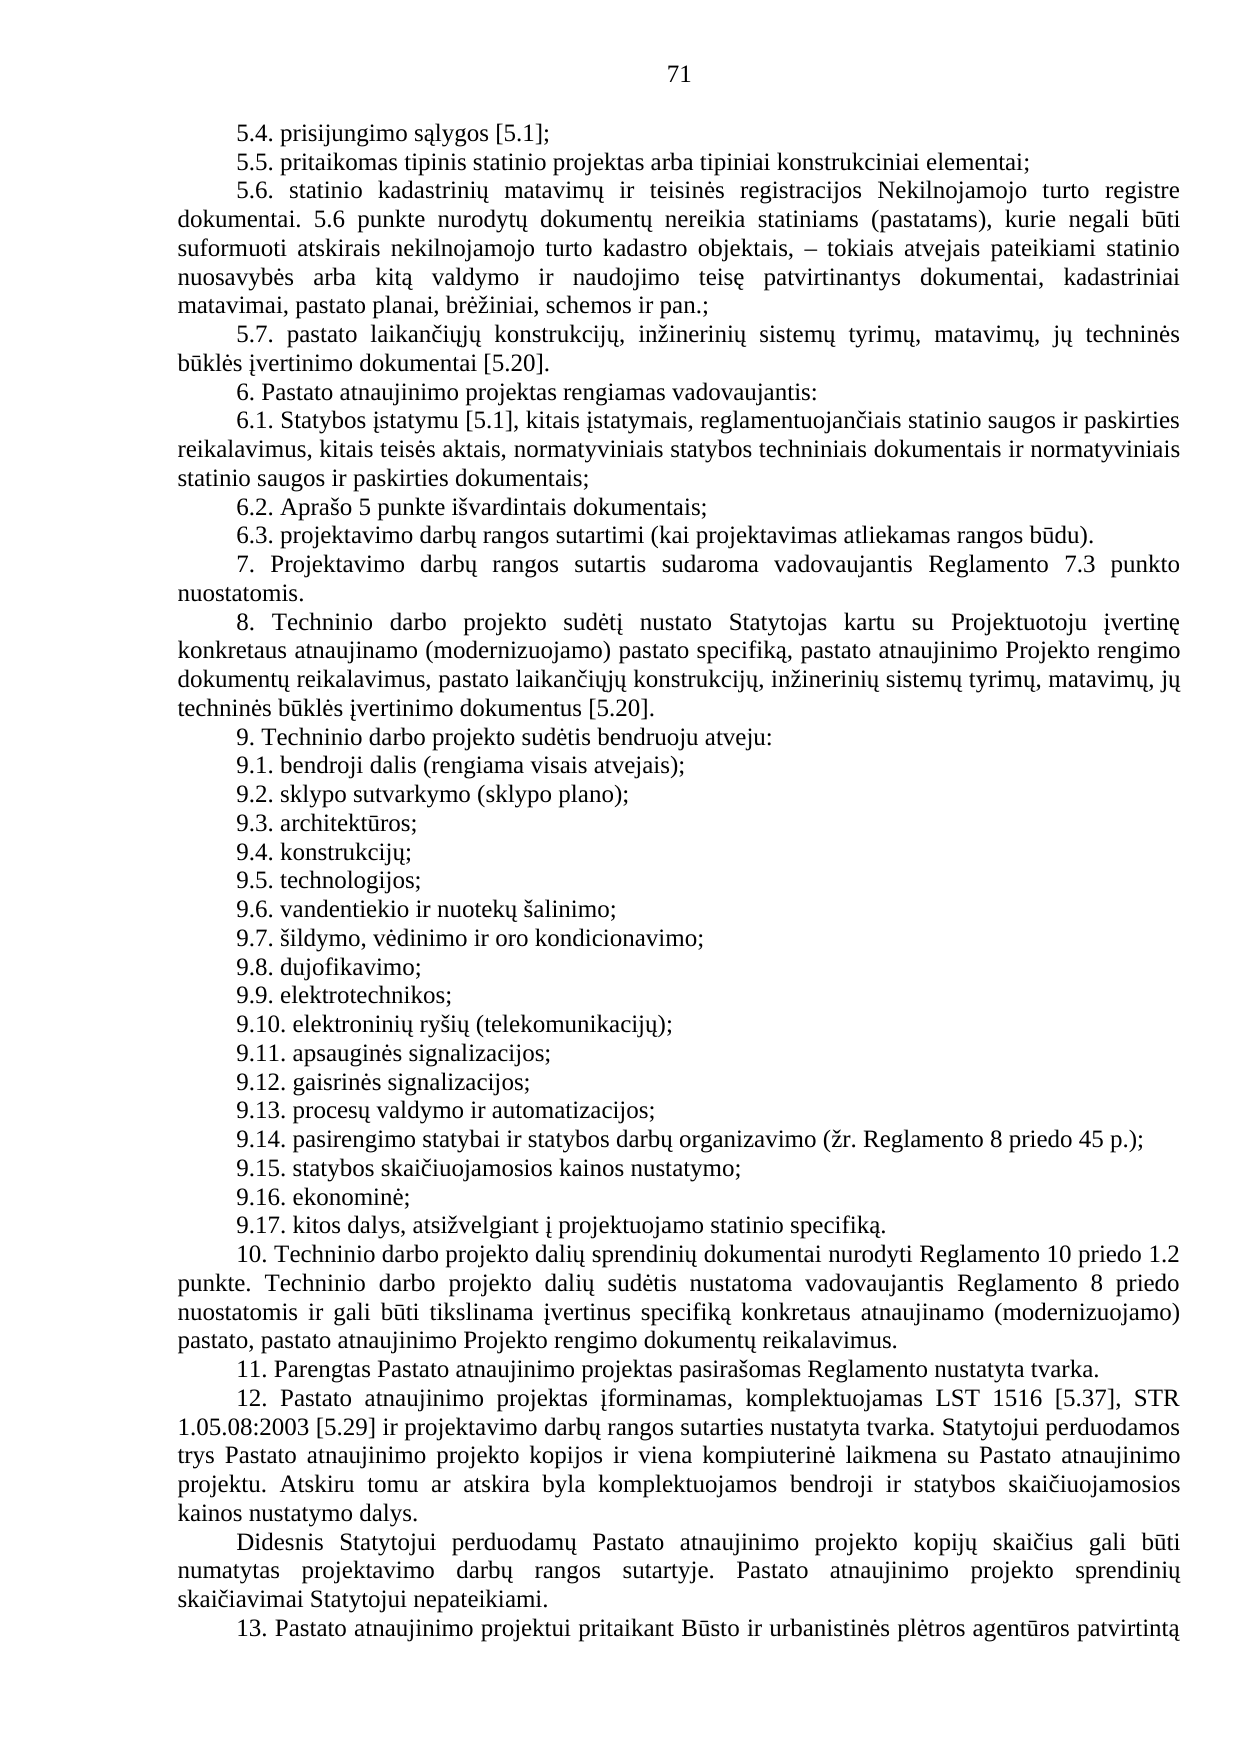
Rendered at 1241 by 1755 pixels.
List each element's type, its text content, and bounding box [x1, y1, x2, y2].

text 12. Pastato atnaujinimo projektas įforminamas, komplektuojamas LST 1516 [5.37], STR 1.05.08:2003 [5.29] ir projektavimo darbų rangos sutarties nustatyta tvarka. Statytojui perduodamos trys Pastato atnaujinimo projekto kopijos ir viena kompiuterinė laikmena su Pastato atnaujinimo projektu. Atskiru tomu ar atskira byla komplektuojamos bendroji ir statybos skaičiuojamosios kainos nustatymo dalys. [177, 1383, 1181, 1527]
text 9.1. bendroji dalis (rengiama visais atvejais); [177, 751, 1181, 779]
text 5.6. statinio kadastrinių matavimų ir teisinės registracijos Nekilnojamojo turto registre dokumentai. 5.6 punkte nurodytų dokumentų nereikia statiniams (pastatams), kurie negali būti suformuoti atskirais nekilnojamojo turto kadastro objektais, – tokiais atvejais pateikiami statinio nuosavybės arba kitą valdymo ir naudojimo teisę patvirtinantys dokumentai, kadastriniai matavimai, pastato planai, brėžiniai, schemos ir pan.; [177, 176, 1181, 319]
text 9.6. vandentiekio ir nuotekų šalinimo; [177, 894, 1181, 923]
text 9.5. technologijos; [177, 866, 1181, 894]
text 9.16. ekonominė; [177, 1182, 1181, 1211]
text 9.8. dujofikavimo; [177, 952, 1181, 981]
text 5.7. pastato laikančiųjų konstrukcijų, inžinerinių sistemų tyrimų, matavimų, jų techninės būklės įvertinimo dokumentai [5.20]. [177, 319, 1181, 377]
text 9.12. gaisrinės signalizacijos; [177, 1067, 1181, 1096]
text 10. Techninio darbo projekto dalių sprendinių dokumentai nurodyti Reglamento 10 priedo 1.2 punkte. Techninio darbo projekto dalių sudėtis nustatoma vadovaujantis Reglamento 8 priedo nuostatomis ir gali būti tikslinama įvertinus specifiką konkretaus atnaujinamo (modernizuojamo) pastato, pastato atnaujinimo Projekto rengimo dokumentų reikalavimus. [177, 1239, 1181, 1354]
text Didesnis Statytojui perduodamų Pastato atnaujinimo projekto kopijų skaičius gali būti numatytas projektavimo darbų rangos sutartyje. Pastato atnaujinimo projekto sprendinių skaičiavimai Statytojui nepateikiami. [177, 1527, 1181, 1613]
text 6. Pastato atnaujinimo projektas rengiamas vadovaujantis: [177, 377, 1181, 406]
text 11. Parengtas Pastato atnaujinimo projektas pasirašomas Reglamento nustatyta tvarka. [177, 1354, 1181, 1383]
text 6.2. Aprašo 5 punkte išvardintais dokumentais; [177, 492, 1181, 521]
text 5.5. pritaikomas tipinis statinio projektas arba tipiniai konstrukciniai elementai; [177, 147, 1181, 176]
text 9.17. kitos dalys, atsižvelgiant į projektuojamo statinio specifiką. [177, 1211, 1181, 1239]
text 9.14. pasirengimo statybai ir statybos darbų organizavimo (žr. Reglamento 8 priedo 45 p.); [177, 1124, 1181, 1153]
text 9.10. elektroninių ryšių (telekomunikacijų); [177, 1009, 1181, 1038]
text 9.2. sklypo sutvarkymo (sklypo plano); [177, 779, 1181, 808]
text 9.15. statybos skaičiuojamosios kainos nustatymo; [177, 1153, 1181, 1182]
text 9.13. procesų valdymo ir automatizacijos; [177, 1096, 1181, 1124]
text 7. Projektavimo darbų rangos sutartis sudaroma vadovaujantis Reglamento 7.3 punkto nuostatomis. [177, 549, 1181, 607]
text 9.11. apsauginės signalizacijos; [177, 1038, 1181, 1067]
text 6.3. projektavimo darbų rangos sutartimi (kai projektavimas atliekamas rangos būdu). [177, 521, 1181, 549]
text 8. Techninio darbo projekto sudėtį nustato Statytojas kartu su Projektuotoju įvertinę konkretaus atnaujinamo (modernizuojamo) pastato specifiką, pastato atnaujinimo Projekto rengimo dokumentų reikalavimus, pastato laikančiųjų konstrukcijų, inžinerinių sistemų tyrimų, matavimų, jų techninės būklės įvertinimo dokumentus [5.20]. [177, 607, 1181, 722]
text 13. Pastato atnaujinimo projektui pritaikant Būsto ir urbanistinės plėtros agentūros patvirtintą [177, 1613, 1181, 1642]
text 9. Techninio darbo projekto sudėtis bendruoju atveju: [177, 722, 1181, 751]
text 5.4. prisijungimo sąlygos [5.1]; [177, 118, 1181, 147]
text 6.1. Statybos įstatymu [5.1], kitais įstatymais, reglamentuojančiais statinio saugos ir paskirties reikalavimus, kitais teisės aktais, normatyviniais statybos techniniais dokumentais ir normatyviniais statinio saugos ir paskirties dokumentais; [177, 406, 1181, 492]
text 9.7. šildymo, vėdinimo ir oro kondicionavimo; [177, 923, 1181, 952]
text 9.4. konstrukcijų; [177, 837, 1181, 866]
text 9.3. architektūros; [177, 808, 1181, 837]
text 9.9. elektrotechnikos; [177, 981, 1181, 1009]
